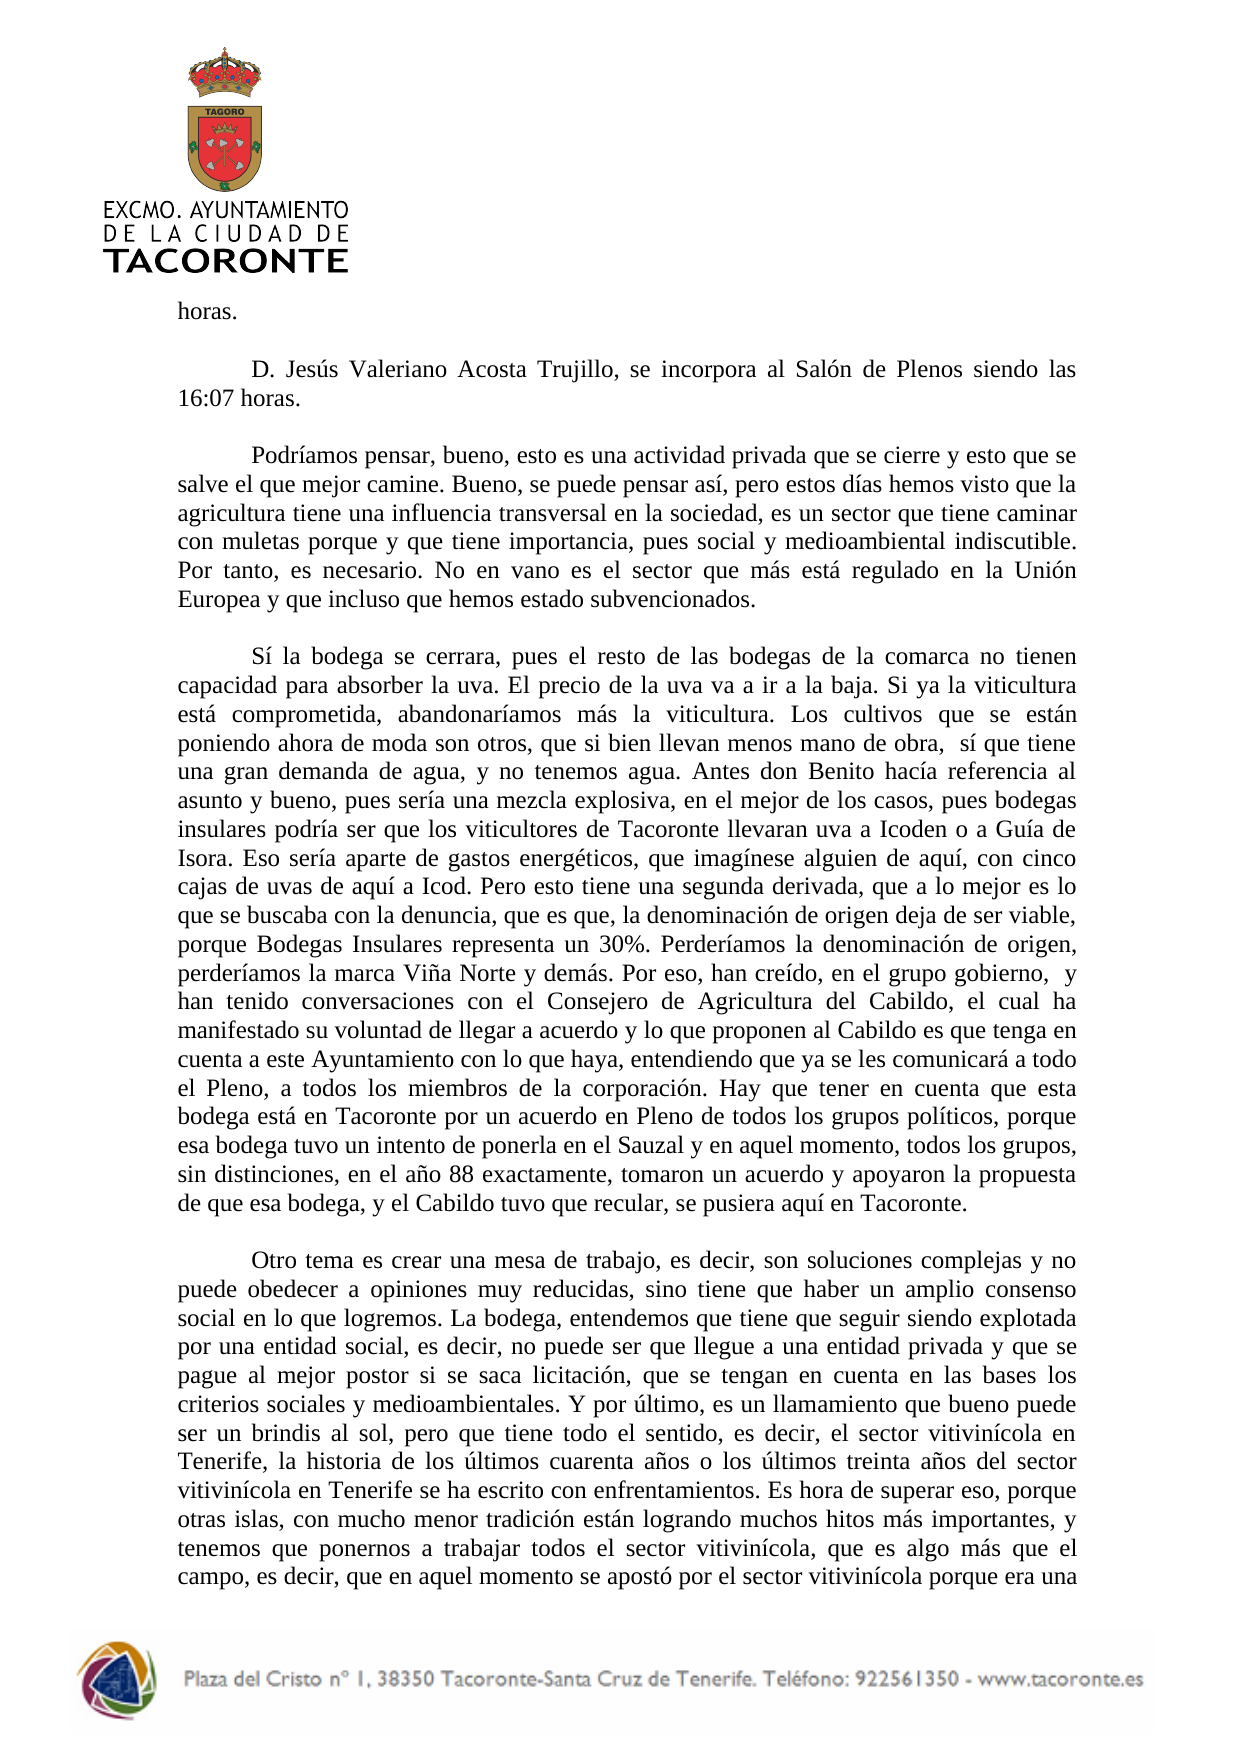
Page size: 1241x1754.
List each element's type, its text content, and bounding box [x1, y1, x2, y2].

text D. Jesús Valeriano Acosta Trujillo, se incorpora al Salón de Plenos siendo las 16:07 horas. [177, 354, 1078, 411]
text Podríamos pensar, bueno, esto es una actividad privada que se cierre y esto que se salve el que mejor camine. Bueno, se puede pensar así, pero estos días hemos visto que la agricultura tiene una influencia transversal en la sociedad, es un sector que tiene caminar con muletas porque y que tiene importancia, pues social y medioambiental indiscutible. Por tanto, es necesario. No en vano es el sector que más está regulado en la Unión Europea y que incluso que hemos estado subvencionados. [177, 440, 1078, 613]
text Otro tema es crear una mesa de trabajo, es decir, son soluciones complejas y no puede obedecer a opiniones muy reducidas, sino tiene que haber un amplio consenso social en lo que logremos. La bodega, entendemos que tiene que seguir siendo explotada por una entidad social, es decir, no puede ser que llegue a una entidad privada y que se pague al mejor postor si se saca licitación, que se tengan en cuenta en las bases los criterios sociales y medioambientales. Y por último, es un llamamiento que bueno puede ser un brindis al sol, pero que tiene todo el sentido, es decir, el sector vitivinícola en Tenerife, la historia de los últimos cuarenta años o los últimos treinta años del sector vitivinícola en Tenerife se ha escrito con enfrentamientos. Es hora de superar eso, porque otras islas, con mucho menor tradición están logrando muchos hitos más importantes, y tenemos que ponernos a trabajar todos el sector vitivinícola, que es algo más que el campo, es decir, que en aquel momento se apostó por el sector vitivinícola porque era una [177, 1245, 1078, 1590]
text Sí la bodega se cerrara, pues el resto de las bodegas de la comarca no tienen capacidad para absorber la uva. El precio de la uva va a ir a la baja. Si ya la viticultura está comprometida, abandonaríamos más la viticultura. Los cultivos que se están poniendo ahora de moda son otros, que si bien llevan menos mano de obra, sí que tiene una gran demanda de agua, y no tenemos agua. Antes don Benito hacía referencia al asunto y bueno, pues sería una mezcla explosiva, en el mejor de los casos, pues bodegas insulares podría ser que los viticultores de Tacoronte llevaran uva a Icoden o a Guía de Isora. Eso sería aparte de gastos energéticos, que imagínese alguien de aquí, con cinco cajas de uvas de aquí a Icod. Pero esto tiene una segunda derivada, que a lo mejor es lo que se buscaba con la denuncia, que es que, la denominación de origen deja de ser viable, porque Bodegas Insulares representa un 30%. Perderíamos la denominación de origen, perderíamos la marca Viña Norte y demás. Por eso, han creído, en el grupo gobierno, y han tenido conversaciones con el Consejero de Agricultura del Cabildo, el cual ha manifestado su voluntad de llegar a acuerdo y lo que proponen al Cabildo es que tenga en cuenta a este Ayuntamiento con lo que haya, entendiendo que ya se les comunicará a todo el Pleno, a todos los miembros de la corporación. Hay que tener en cuenta que esta bodega está en Tacoronte por un acuerdo en Pleno de todos los grupos políticos, porque esa bodega tuvo un intento de ponerla en el Sauzal y en aquel momento, todos los grupos, sin distinciones, en el año 88 exactamente, tomaron un acuerdo y apoyaron la propuesta de que esa bodega, y el Cabildo tuvo que recular, se pusiera aquí en Tacoronte. [177, 641, 1078, 1216]
picture [103, 47, 348, 273]
text horas. [177, 296, 1078, 325]
picture [70, 1628, 1154, 1735]
